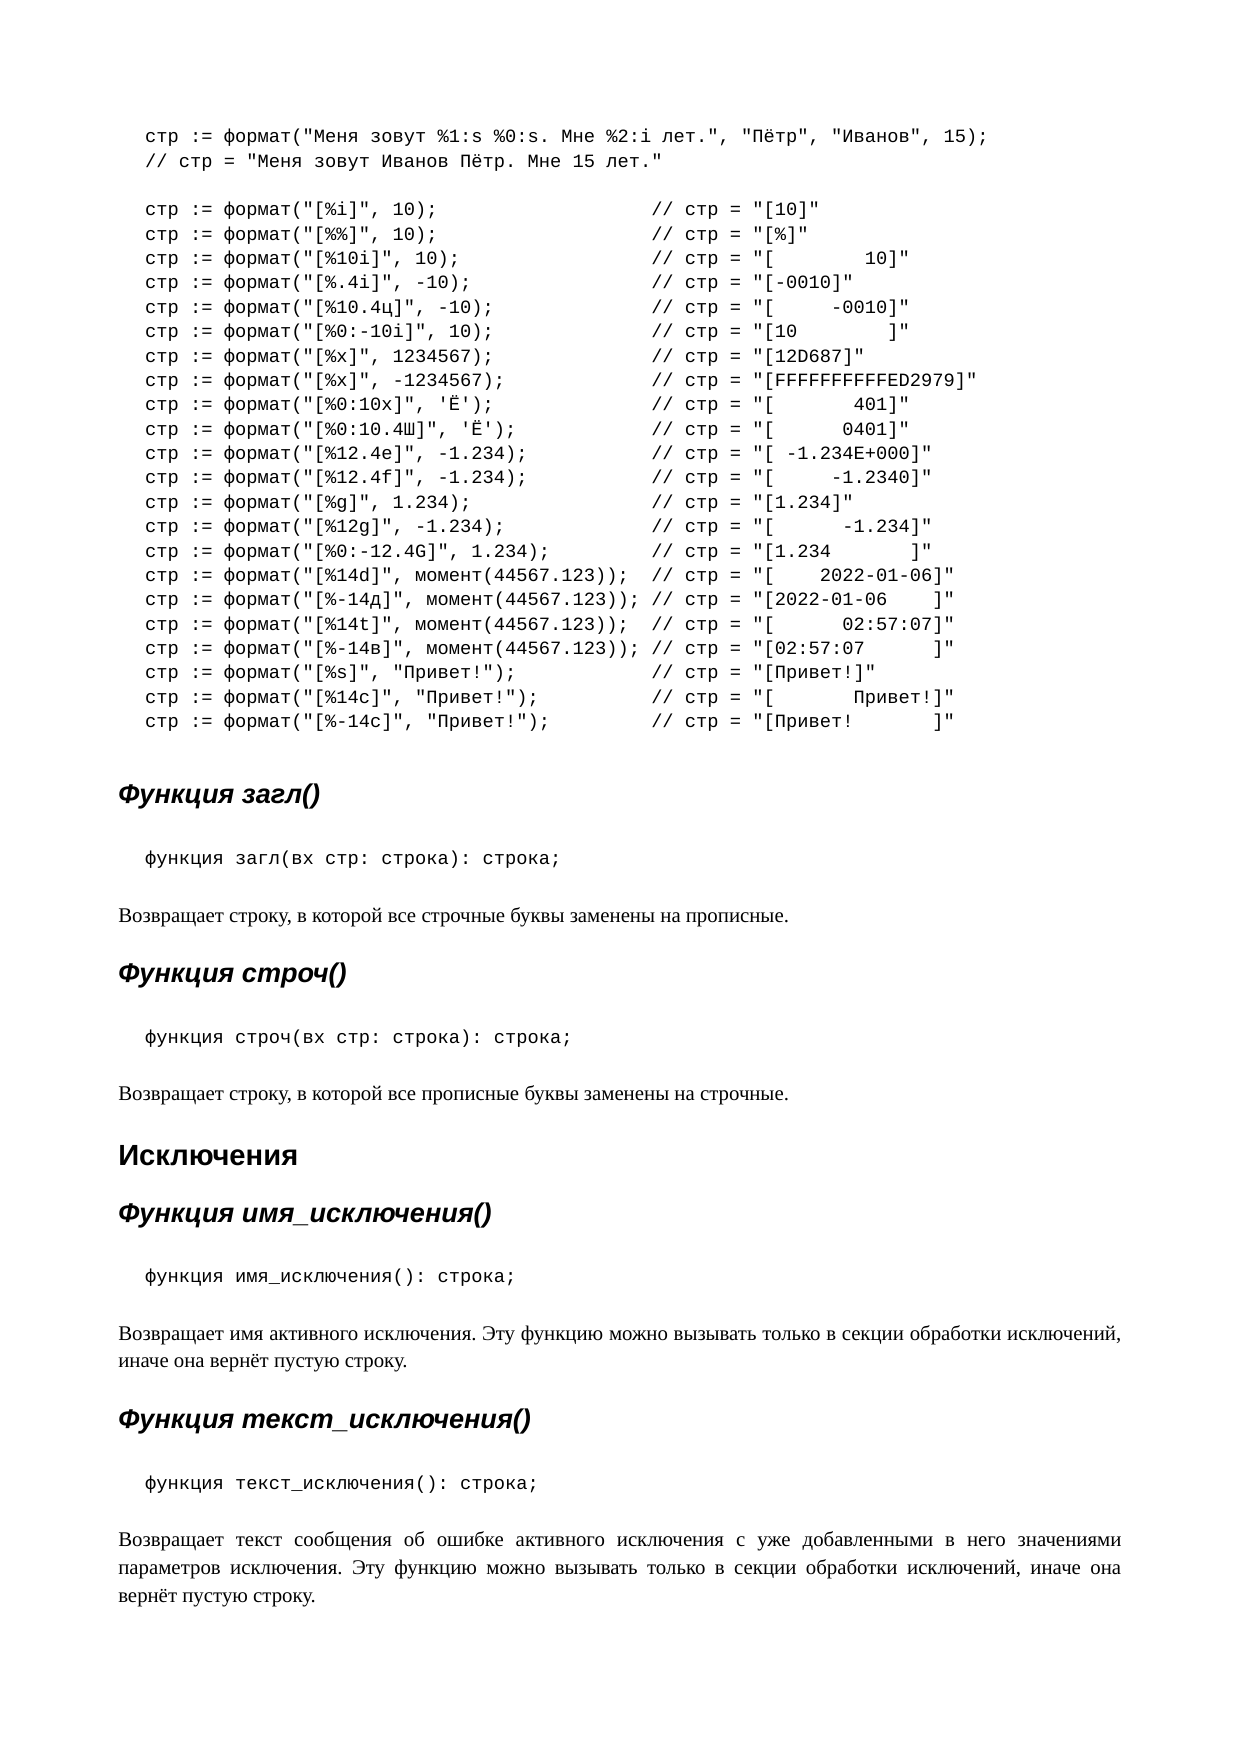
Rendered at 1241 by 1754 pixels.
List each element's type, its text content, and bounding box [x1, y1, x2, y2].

text стр := формат("[%x]", 1234567); // стр = "[12D687]" [136, 337, 1104, 362]
text функция загл(вх стр: строка): строка; [136, 840, 1104, 879]
text стр := формат("[%12.4e]", -1.234); // стр = "[ -1.234E+000]" [136, 435, 1104, 459]
text стр := формат("[%-14д]", момент(44567.123)); // стр = "[2022-01-06 ]" [136, 581, 1104, 606]
text стр := формат("[%14d]", момент(44567.123)); // стр = "[ 2022-01-06]" [136, 557, 1104, 581]
text стр := формат("[%i]", 10); // стр = "[10]" [136, 191, 1104, 216]
subtitle Исключения [118, 1138, 1122, 1172]
text стр := формат("[%14с]", "Привет!"); // стр = "[ Привет!]" [136, 679, 1104, 703]
text стр := формат("[%s]", "Привет!"); // стр = "[Привет!]" [136, 654, 1104, 679]
text стр := формат("Меня зовут %1:s %0:s. Мне %2:i лет.", "Пётр", "Иванов", 15); [136, 118, 1104, 142]
subtitle Функция строч() [118, 957, 1122, 988]
text стр := формат("[%0:10x]", 'Ё'); // стр = "[ 401]" [136, 386, 1104, 411]
text функция имя_исключения(): строка; [136, 1258, 1104, 1297]
text стр := формат("[%-14с]", "Привет!"); // стр = "[Привет! ]" [136, 703, 1104, 742]
text // стр = "Меня зовут Иванов Пётр. Мне 15 лет." [136, 142, 1104, 173]
text стр := формат("[%10i]", 10); // стр = "[ 10]" [136, 240, 1104, 264]
text стр := формат("[%12.4f]", -1.234); // стр = "[ -1.2340]" [136, 459, 1104, 484]
text стр := формат("[%g]", 1.234); // стр = "[1.234]" [136, 484, 1104, 508]
text стр := формат("[%.4i]", -10); // стр = "[-0010]" [136, 264, 1104, 289]
text стр := формат("[%14t]", момент(44567.123)); // стр = "[ 02:57:07]" [136, 606, 1104, 630]
text Возвращает строку, в которой все прописные буквы заменены на строчные. [118, 1081, 1122, 1105]
text стр := формат("[%0:10.4Ш]", 'Ё'); // стр = "[ 0401]" [136, 411, 1104, 435]
text стр := формат("[%-14в]", момент(44567.123)); // стр = "[02:57:07 ]" [136, 630, 1104, 654]
text стр := формат("[%x]", -1234567); // стр = "[FFFFFFFFFFED2979]" [136, 362, 1104, 386]
text функция текст_исключения(): строка; [136, 1464, 1104, 1503]
text стр := формат("[%12g]", -1.234); // стр = "[ -1.234]" [136, 508, 1104, 532]
text Возвращает имя активного исключения. Эту функцию можно вызывать только в секции обработки исключений, иначе она вернёт пустую строку. [118, 1321, 1122, 1372]
text функция строч(вх стр: строка): строка; [136, 1019, 1104, 1058]
text стр := формат("[%10.4ц]", -10); // стр = "[ -0010]" [136, 289, 1104, 313]
subtitle Функция загл() [118, 778, 1122, 809]
text Возвращает строку, в которой все строчные буквы заменены на прописные. [118, 902, 1122, 927]
text стр := формат("[%0:-12.4G]", 1.234); // стр = "[1.234 ]" [136, 532, 1104, 557]
text стр := формат("[%%]", 10); // стр = "[%]" [136, 216, 1104, 240]
subtitle Функция текст_исключения() [118, 1403, 1122, 1434]
text стр := формат("[%0:-10i]", 10); // стр = "[10 ]" [136, 313, 1104, 337]
subtitle Функция имя_исключения() [118, 1197, 1122, 1228]
text Возвращает текст сообщения об ошибке активного исключения с уже добавленными в него значениями параметров исключения. Эту функцию можно вызывать только в секции обработки исключений, иначе она вернёт пустую строку. [118, 1527, 1122, 1607]
